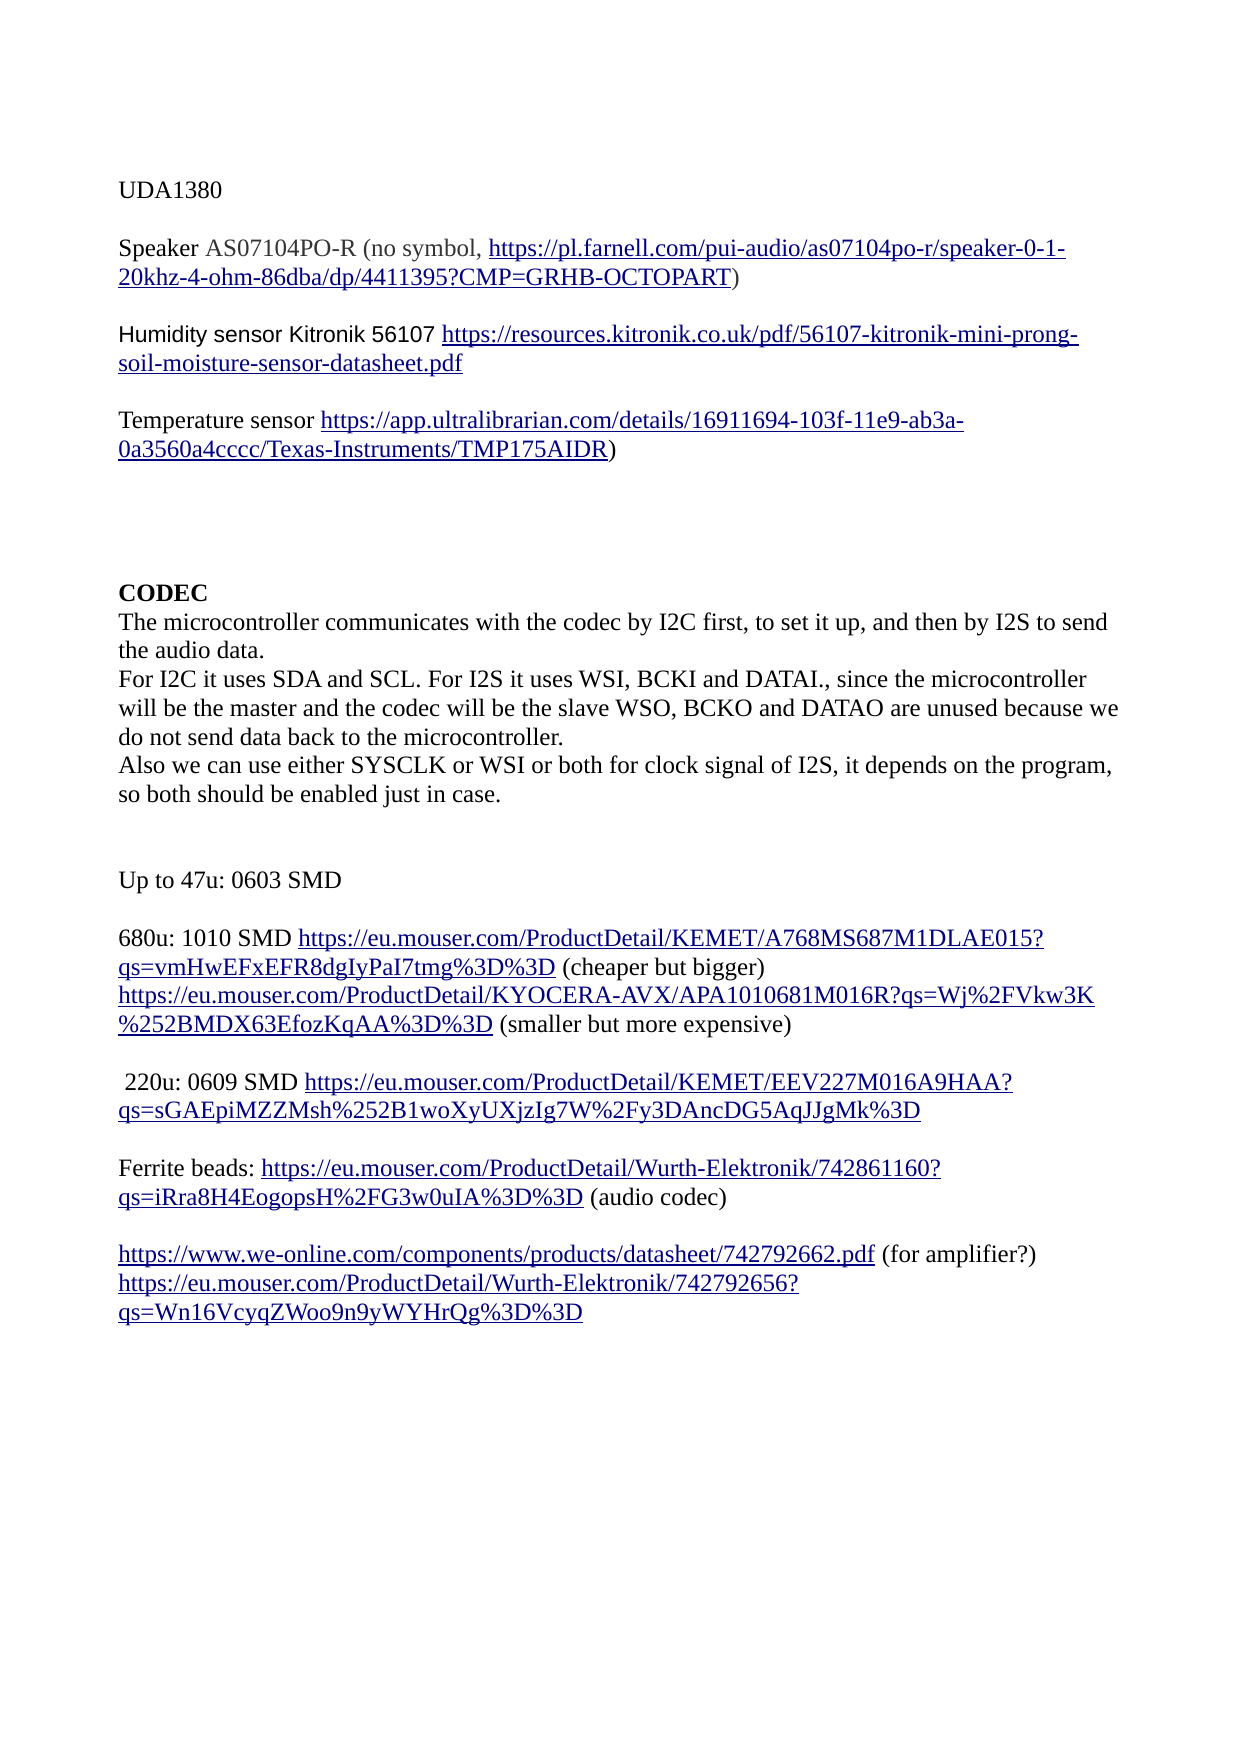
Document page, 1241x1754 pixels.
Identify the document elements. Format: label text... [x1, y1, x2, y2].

text The microcontroller communicates with the codec by I2C first, to set it up, and then by I2S to send the audio data. [118, 607, 1122, 664]
text 220u: 0609 SMD https://eu.mouser.com/ProductDetail/KEMET/EEV227M016A9HAA?qs=sGAEpiMZZMsh%252B1woXyUXjzIg7W%2Fy3DAncDG5AqJJgMk%3D [118, 1067, 1122, 1124]
text Humidity sensor Kitronik 56107 https://resources.kitronik.co.uk/pdf/56107-kitronik-mini-prong-soil-moisture-sensor-datasheet.pdf [118, 319, 1122, 377]
text Temperature sensor https://app.ultralibrarian.com/details/16911694-103f-11e9-ab3a-0a3560a4cccc/Texas-Instruments/TMP175AIDR) [118, 406, 1122, 463]
text Ferrite beads: https://eu.mouser.com/ProductDetail/Wurth-Elektronik/742861160?qs=iRra8H4EogopsH%2FG3w0uIA%3D%3D (audio codec) [118, 1153, 1122, 1211]
text For I2C it uses SDA and SCL. For I2S it uses WSI, BCKI and DATAI., since the microcontroller will be the master and the codec will be the slave WSO, BCKO and DATAO are unused because we do not send data back to the microcontroller. [118, 664, 1122, 751]
text https://eu.mouser.com/ProductDetail/Wurth-Elektronik/742792656?qs=Wn16VcyqZWoo9n9yWYHrQg%3D%3D [118, 1268, 1122, 1326]
text Also we can use either SYSCLK or WSI or both for clock signal of I2S, it depends on the program, so both should be enabled just in case. [118, 751, 1122, 808]
text 680u: 1010 SMD https://eu.mouser.com/ProductDetail/KEMET/A768MS687M1DLAE015?qs=vmHwEFxEFR8dgIyPaI7tmg%3D%3D (cheaper but bigger) [118, 923, 1122, 981]
text Speaker AS07104PO-R (no symbol, https://pl.farnell.com/pui-audio/as07104po-r/speaker-0-1-20khz-4-ohm-86dba/dp/4411395?CMP=GRHB-OCTOPART) [118, 233, 1122, 291]
text https://eu.mouser.com/ProductDetail/KYOCERA-AVX/APA1010681M016R?qs=Wj%2FVkw3K%252BMDX63EfozKqAA%3D%3D (smaller but more expensive) [118, 981, 1122, 1038]
text https://www.we-online.com/components/products/datasheet/742792662.pdf (for amplifier?) [118, 1239, 1122, 1268]
text UDA1380 [118, 176, 1122, 204]
text CODEC [118, 578, 1122, 607]
text Up to 47u: 0603 SMD [118, 866, 1122, 894]
